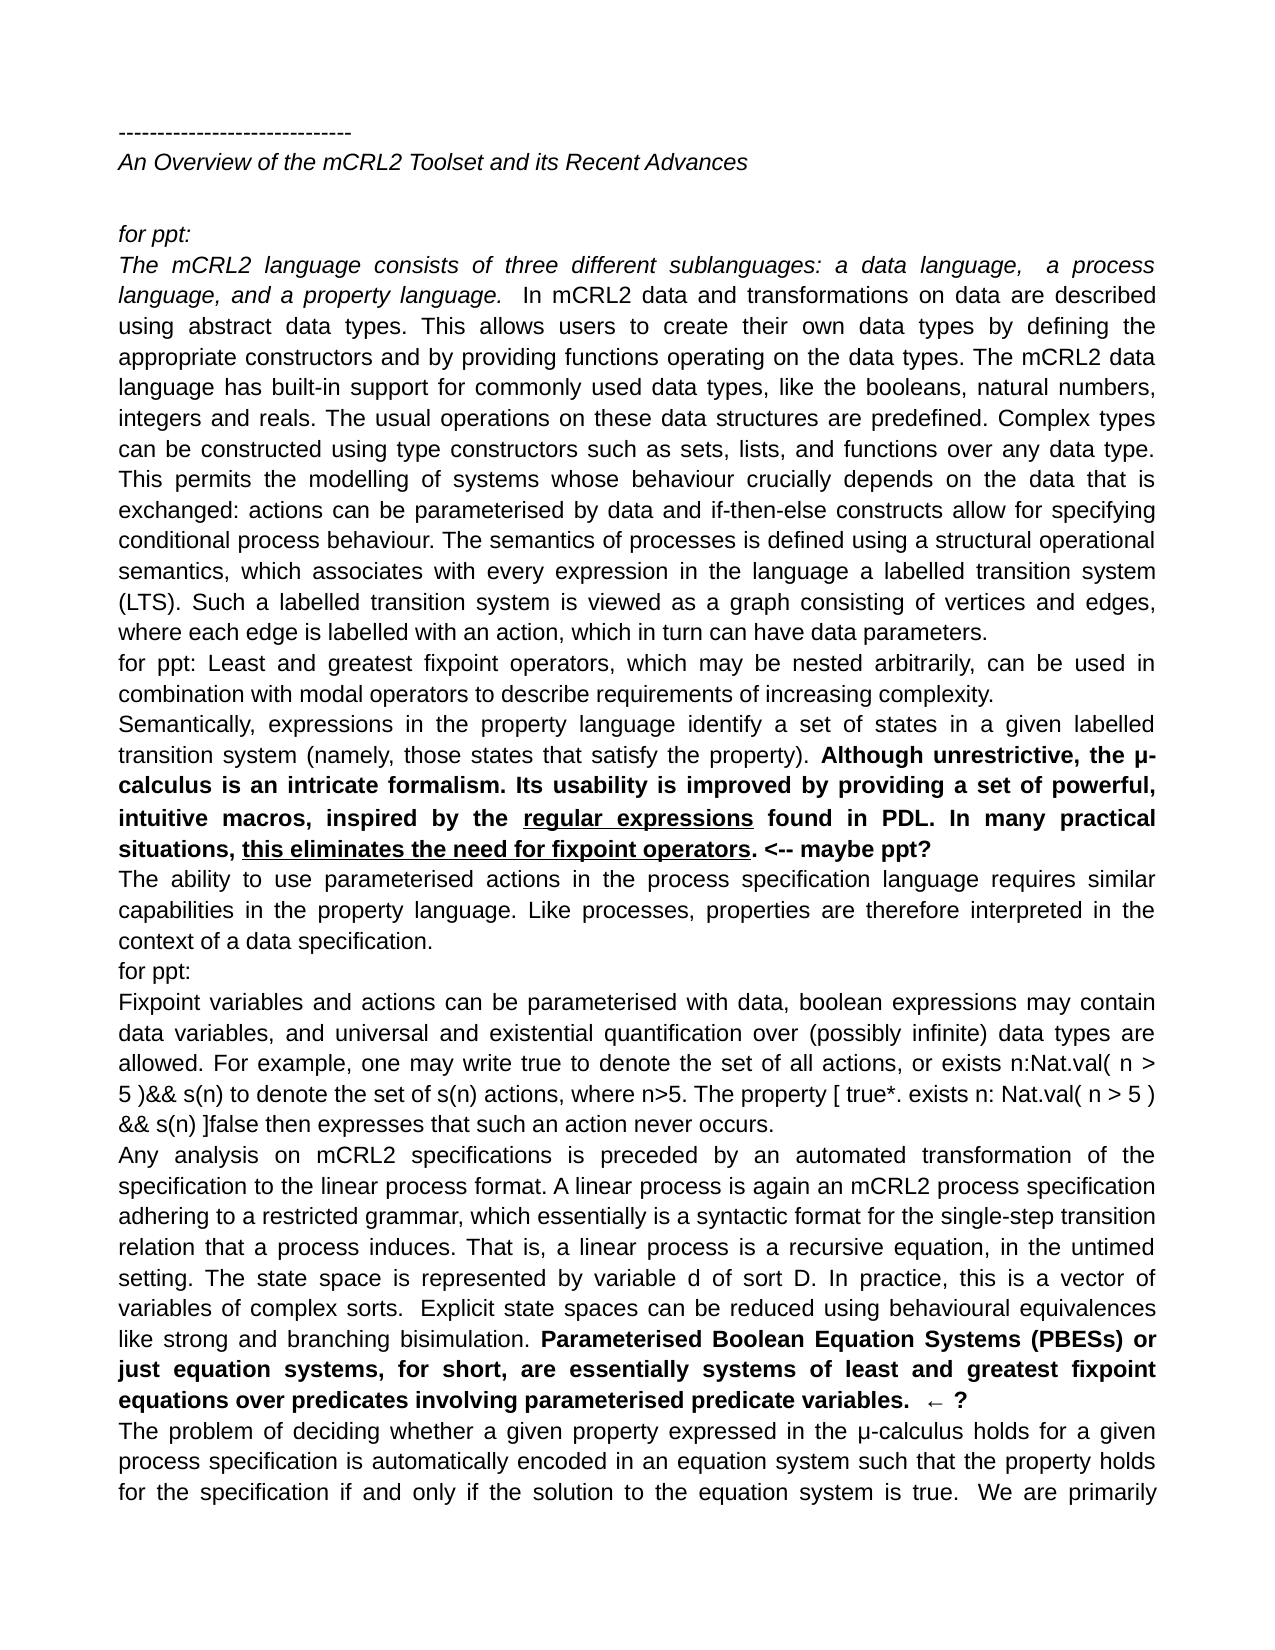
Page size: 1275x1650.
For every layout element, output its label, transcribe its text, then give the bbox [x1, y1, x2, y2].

text An Overview of the mCRL2 Toolset and its Recent Advances [118, 149, 1157, 176]
text for ppt: [118, 221, 1157, 247]
text The mCRL2 language consists of three different sublanguages: a data language, a process language, and a property language. In mCRL2 data and transformations on data are described using abstract data types. This allows users to create their own data types by defining the appropriate constructors and by providing functions operating on the data types. The mCRL2 data language has built-in support for commonly used data types, like the booleans, natural numbers, integers and reals. The usual operations on these data structures are predefined. Complex types can be constructed using type constructors such as sets, lists, and functions over any data type. This permits the modelling of systems whose behaviour crucially depends on the data that is exchanged: actions can be parameterised by data and if-then-else constructs allow for specifying conditional process behaviour. The semantics of processes is defined using a structural operational semantics, which associates with every expression in the language a labelled transition system (LTS). Such a labelled transition system is viewed as a graph consisting of vertices and edges, where each edge is labelled with an action, which in turn can have data parameters. [118, 251, 1157, 646]
text The ability to use parameterised actions in the process specification language requires similar capabilities in the property language. Like processes, properties are therefore interpreted in the context of a data specification. [118, 866, 1157, 954]
text ------------------------------ [118, 118, 1157, 145]
text The problem of deciding whether a given property expressed in the μ-calculus holds for a given process specification is automatically encoded in an equation system such that the property holds for the specification if and only if the solution to the equation system is true. We are primarily [118, 1417, 1157, 1505]
text Semantically, expressions in the property language identify a set of states in a given labelled transition system (namely, those states that satisfy the property). Although unrestrictive, the μ-calculus is an intricate formalism. Its usability is improved by providing a set of powerful, intuitive macros, inspired by the regular expressions found in PDL. In many practical situations, this eliminates the need for fixpoint operators. <-- maybe ppt? [118, 711, 1157, 862]
text Any analysis on mCRL2 specifications is preceded by an automated transformation of the specification to the linear process format. A linear process is again an mCRL2 process specification adhering to a restricted grammar, which essentially is a syntactic format for the single-step transition relation that a process induces. That is, a linear process is a recursive equation, in the untimed setting. The state space is represented by variable d of sort D. In practice, this is a vector of variables of complex sorts. Explicit state spaces can be reduced using behavioural equivalences like strong and branching bisimulation. Parameterised Boolean Equation Systems (PBESs) or just equation systems, for short, are essentially systems of least and greatest fixpoint equations over predicates involving parameterised predicate variables. ← ? [118, 1141, 1157, 1413]
text for ppt: Least and greatest fixpoint operators, which may be nested arbitrarily, can be used in combination with modal operators to describe requirements of increasing complexity. [118, 649, 1157, 707]
text for ppt: [118, 958, 1157, 984]
text Fixpoint variables and actions can be parameterised with data, boolean expressions may contain data variables, and universal and existential quantification over (possibly infinite) data types are allowed. For example, one may write true to denote the set of all actions, or exists n:Nat.val( n > 5 )&& s(n) to denote the set of s(n) actions, where n>5. The property [ true*. exists n: Nat.val( n > 5 ) && s(n) ]false then expresses that such an action never occurs. [118, 988, 1157, 1138]
